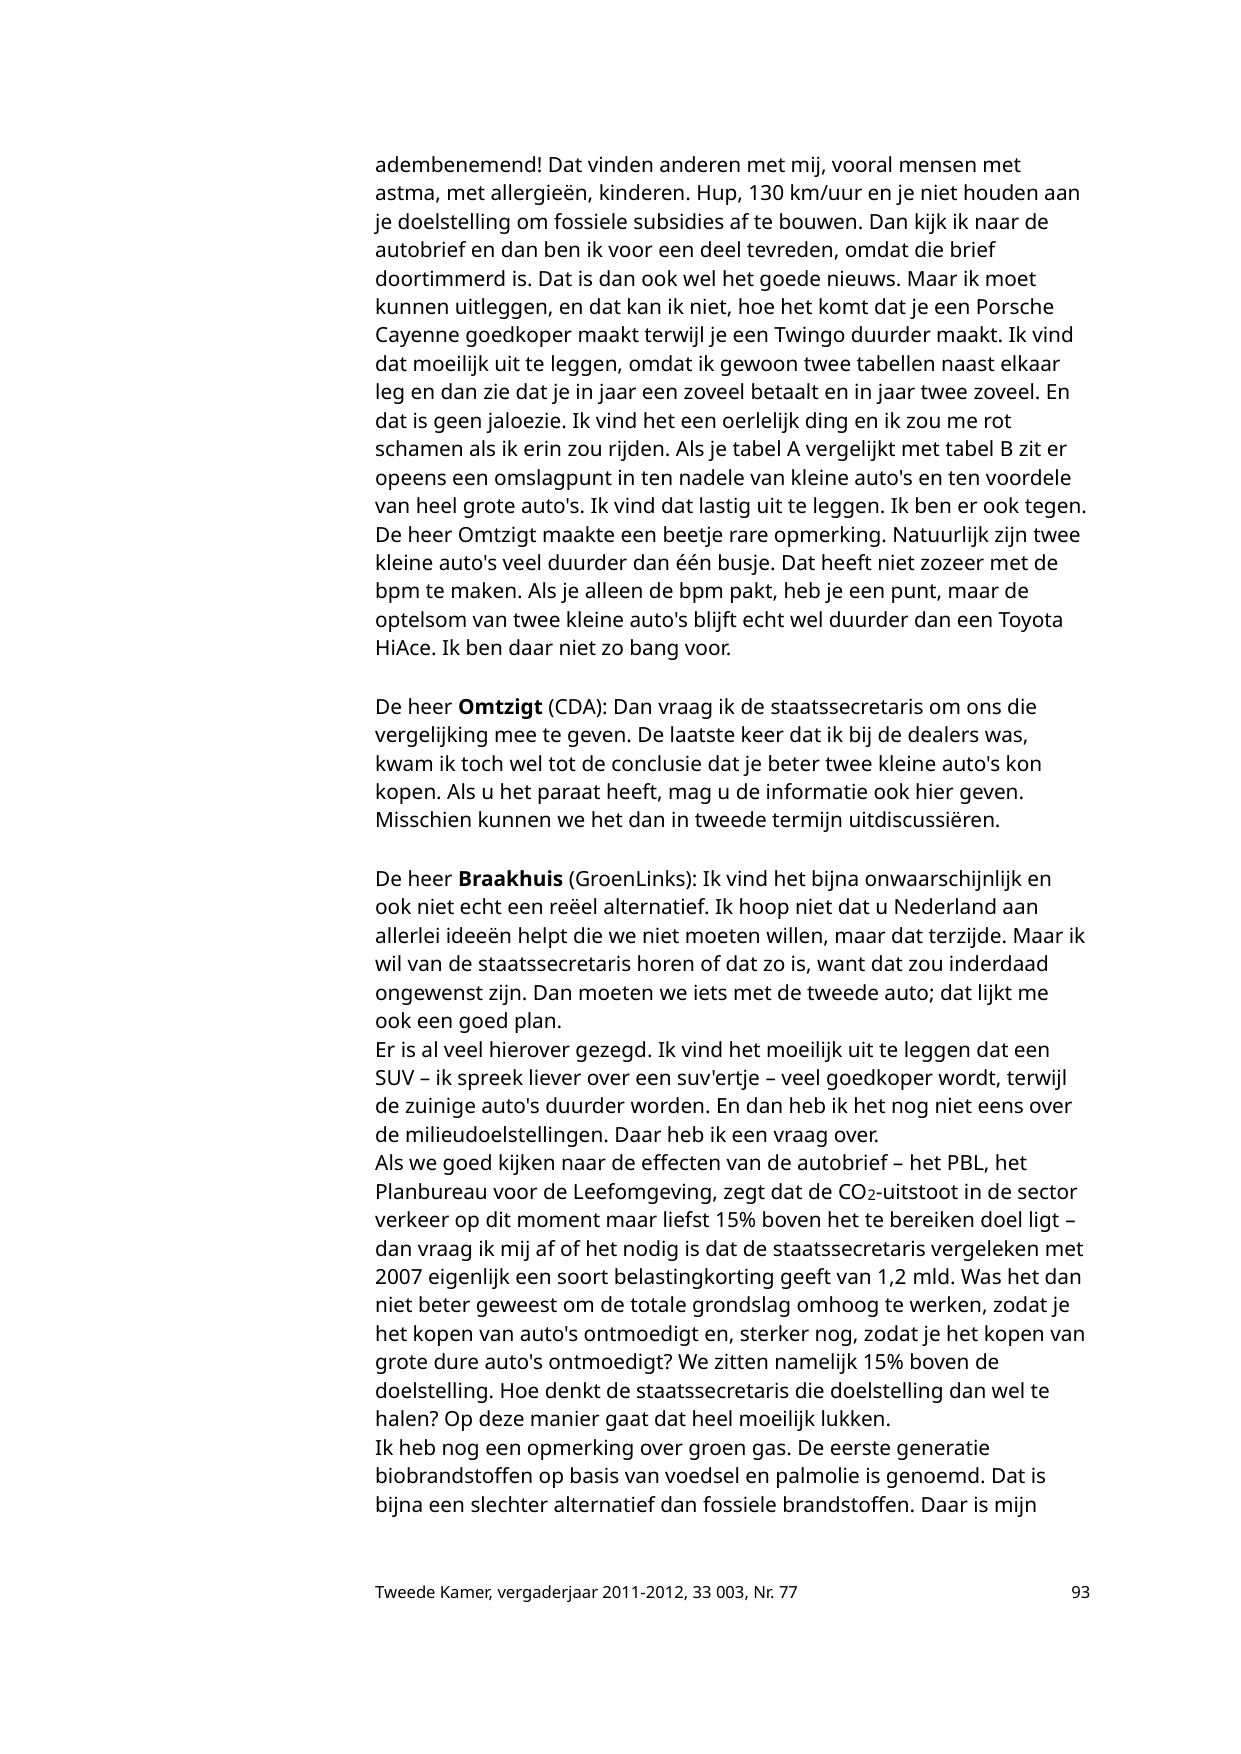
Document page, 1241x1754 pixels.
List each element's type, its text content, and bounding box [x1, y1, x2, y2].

text adembenemend! Dat vinden anderen met mij, vooral mensen met astma, met allergieën, kinderen. Hup, 130 km/uur en je niet houden aan je doelstelling om fossiele subsidies af te bouwen. Dan kijk ik naar de autobrief en dan ben ik voor een deel tevreden, omdat die brief doortimmerd is. Dat is dan ook wel het goede nieuws. Maar ik moet kunnen uitleggen, en dat kan ik niet, hoe het komt dat je een Porsche Cayenne goedkoper maakt terwijl je een Twingo duurder maakt. Ik vind dat moeilijk uit te leggen, omdat ik gewoon twee tabellen naast elkaar leg en dan zie dat je in jaar een zoveel betaalt en in jaar twee zoveel. En dat is geen jaloezie. Ik vind het een oerlelijk ding en ik zou me rot schamen als ik erin zou rijden. Als je tabel A vergelijkt met tabel B zit er opeens een omslagpunt in ten nadele van kleine auto's en ten voordele van heel grote auto's. Ik vind dat lastig uit te leggen. Ik ben er ook tegen. [375, 150, 1090, 520]
text De heer Omtzigt (CDA): Dan vraag ik de staatssecretaris om ons die vergelijking mee te geven. De laatste keer dat ik bij de dealers was, kwam ik toch wel tot de conclusie dat je beter twee kleine auto's kon kopen. Als u het paraat heeft, mag u de informatie ook hier geven. Misschien kunnen we het dan in tweede termijn uitdiscussiëren. [375, 692, 1090, 834]
text De heer Braakhuis (GroenLinks): Ik vind het bijna onwaarschijnlijk en ook niet echt een reëel alternatief. Ik hoop niet dat u Nederland aan allerlei ideeën helpt die we niet moeten willen, maar dat terzijde. Maar ik wil van de staatssecretaris horen of dat zo is, want dat zou inderdaad ongewenst zijn. Dan moeten we iets met de tweede auto; dat lijkt me ook een goed plan. [375, 864, 1090, 1035]
text Er is al veel hierover gezegd. Ik vind het moeilijk uit te leggen dat een SUV – ik spreek liever over een suv'ertje – veel goedkoper wordt, terwijl de zuinige auto's duurder worden. En dan heb ik het nog niet eens over de milieudoelstellingen. Daar heb ik een vraag over. [375, 1035, 1090, 1148]
text Ik heb nog een opmerking over groen gas. De eerste generatie biobrandstoffen op basis van voedsel en palmolie is genoemd. Dat is bijna een slechter alternatief dan fossiele brandstoffen. Daar is mijn [375, 1433, 1090, 1518]
text De heer Omtzigt maakte een beetje rare opmerking. Natuurlijk zijn twee kleine auto's veel duurder dan één busje. Dat heeft niet zozeer met de bpm te maken. Als je alleen de bpm pakt, heb je een punt, maar de optelsom van twee kleine auto's blijft echt wel duurder dan een Toyota HiAce. Ik ben daar niet zo bang voor. [375, 520, 1090, 662]
text Als we goed kijken naar de effecten van de autobrief – het PBL, het Planbureau voor de Leefomgeving, zegt dat de CO2-uitstoot in de sector verkeer op dit moment maar liefst 15% boven het te bereiken doel ligt – dan vraag ik mij af of het nodig is dat de staatssecretaris vergeleken met 2007 eigenlijk een soort belastingkorting geeft van 1,2 mld. Was het dan niet beter geweest om de totale grondslag omhoog te werken, zodat je het kopen van auto's ontmoedigt en, sterker nog, zodat je het kopen van grote dure auto's ontmoedigt? We zitten namelijk 15% boven de doelstelling. Hoe denkt de staatssecretaris die doelstelling dan wel te halen? Op deze manier gaat dat heel moeilijk lukken. [375, 1148, 1090, 1433]
